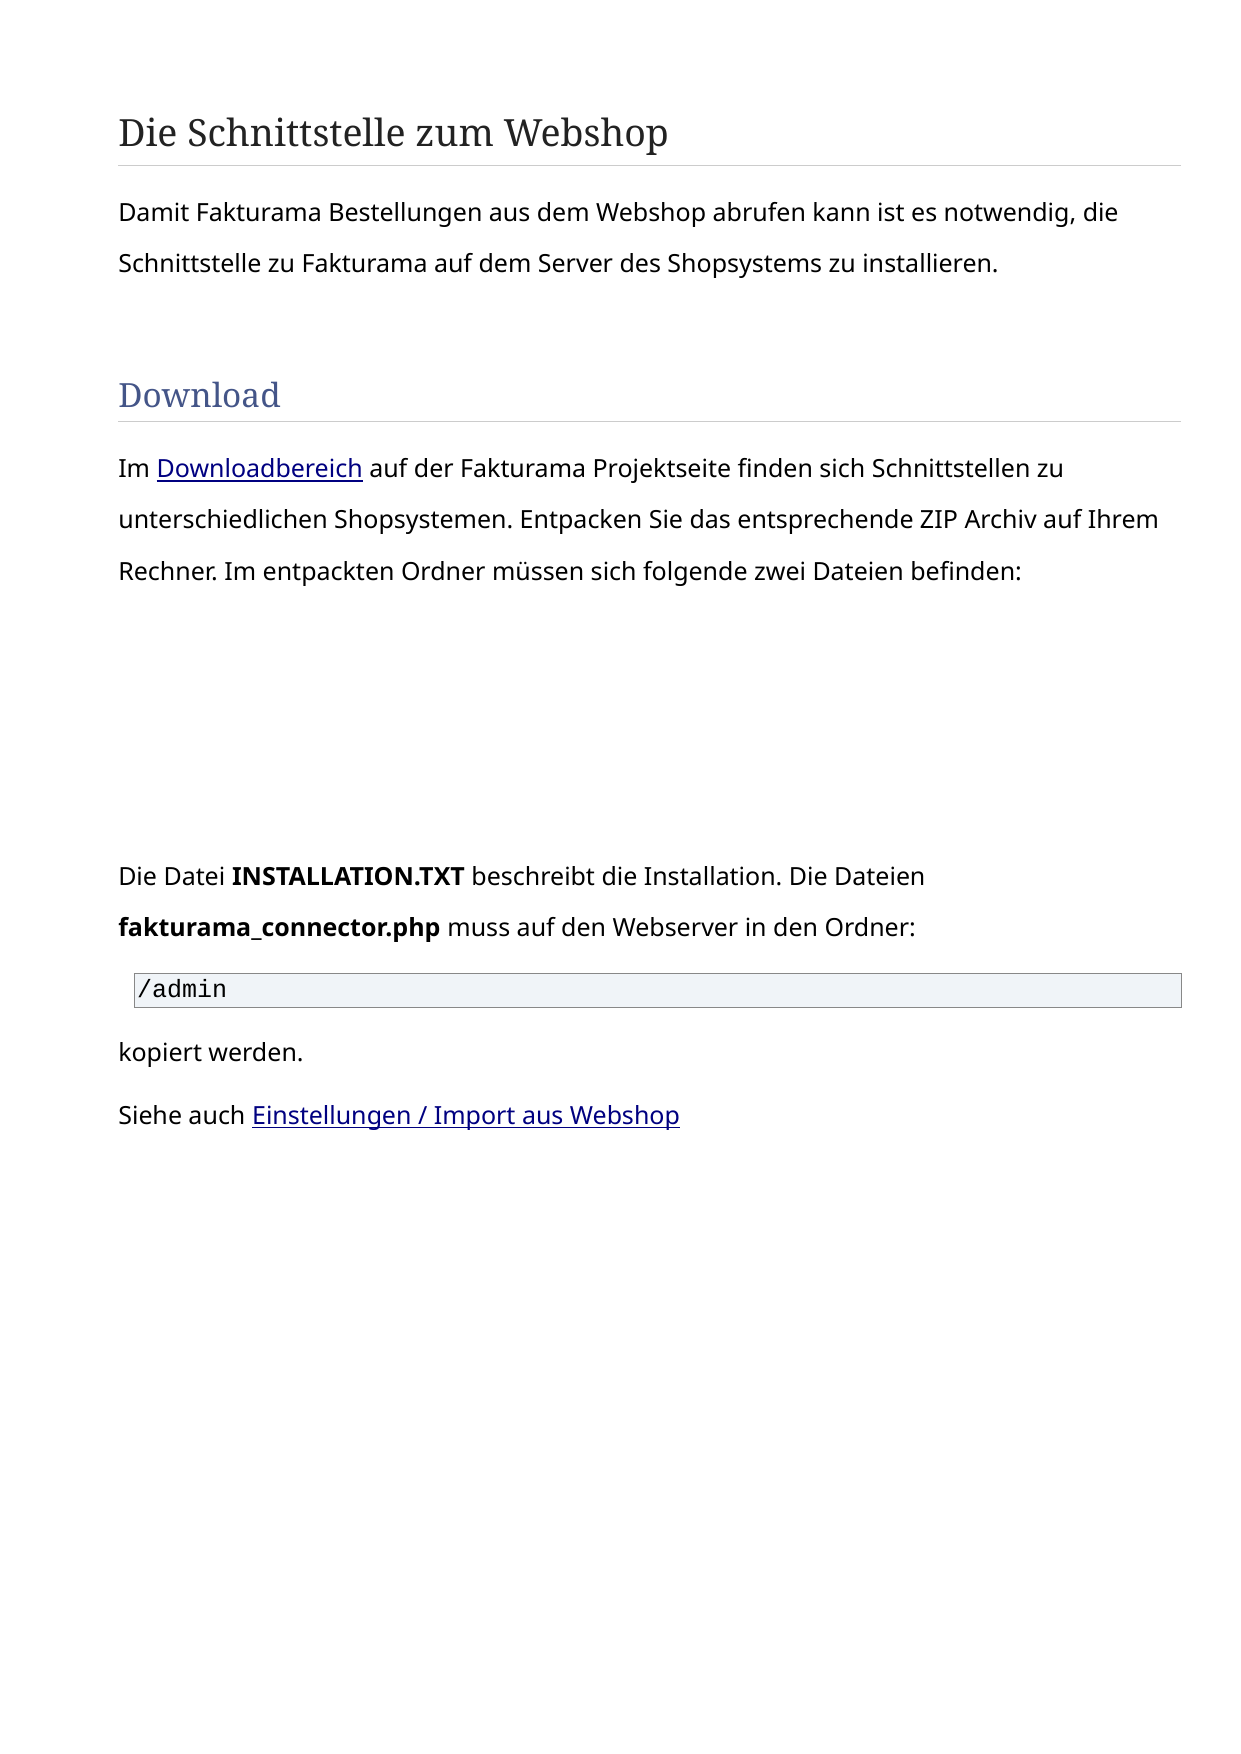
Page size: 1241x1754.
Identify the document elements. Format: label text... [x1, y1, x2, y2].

text Siehe auch Einstellungen / Import aus Webshop [118, 1098, 1181, 1132]
subtitle Die Schnittstelle zum Webshop [118, 106, 1181, 165]
subtitle Download [118, 371, 1181, 421]
text kopiert werden. [118, 1034, 1181, 1068]
text Damit Fakturama Bestellungen aus dem Webshop abrufen kann ist es notwendig, die Schnittstelle zu Fakturama auf dem Server des Shopsystems zu installieren. [118, 194, 1181, 279]
text Die Datei INSTALLATION.TXT beschreibt die Installation. Die Dateien fakturama_connector.php muss auf den Webserver in den Ordner: [118, 858, 1181, 944]
text /admin [135, 974, 1181, 1007]
text Im Downloadbereich auf der Fakturama Projektseite finden sich Schnittstellen zu unterschiedlichen Shopsystemen. Entpacken Sie das entsprechende ZIP Archiv auf Ihrem Rechner. Im entpackten Ordner müssen sich folgende zwei Dateien befinden: [118, 451, 1181, 587]
